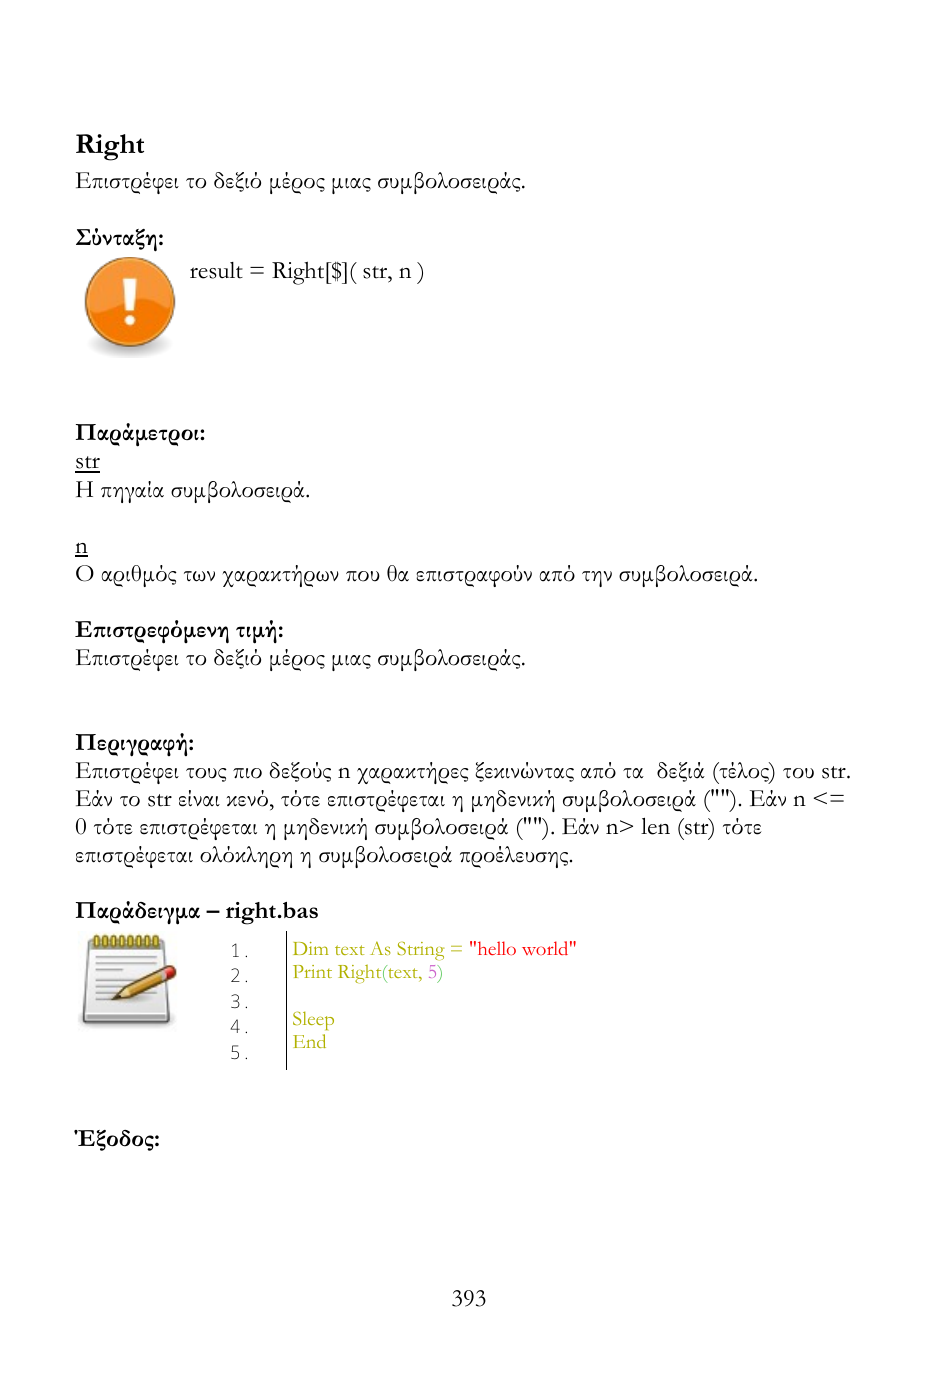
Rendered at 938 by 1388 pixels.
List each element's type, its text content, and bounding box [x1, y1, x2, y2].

table_header result = Right[$]( str, n ) [184, 252, 863, 391]
text Παράδειγμα – right.bas [75, 897, 862, 926]
table_header [75, 252, 183, 391]
text Επιστρέφει το δεξιό μέρος μιας συμβολοσειράς. [75, 167, 862, 195]
text Ο αριθμός των χαρακτήρων που θα επιστραφούν από την συμβολοσειρά. [75, 560, 862, 588]
table_header Dim text As String = "hello world" Print Right(text, 5) Sleep End [287, 931, 857, 1070]
text n [75, 532, 862, 560]
text Επιστρεφόμενη τιμή: [75, 616, 862, 644]
text str [75, 447, 862, 476]
text Περιγραφή: [75, 729, 862, 757]
table_header [180, 926, 863, 1097]
text Η πηγαία συμβολοσειρά. [75, 476, 862, 504]
table_header [186, 931, 286, 1070]
table_header [75, 926, 180, 1097]
text Επιστρέφει το δεξιό μέρος μιας συμβολοσειράς. [75, 644, 862, 672]
text Επιστρέφει τους πιο δεξούς n χαρακτήρες ξεκινώντας από τα δεξιά (τέλος) του str. Εάν το str είναι κενό, τότε επιστρέφεται η μηδενική συμβολοσειρά (""). Εάν n <= 0 τότε επιστρέφεται η μηδενική συμβολοσειρά (""). Εάν n> len (str) τότε επιστρέφεται ολόκληρη η συμβολοσειρά προέλευσης. [75, 757, 862, 869]
text Παράμετροι: [75, 419, 862, 447]
picture [77, 931, 178, 1032]
picture [79, 257, 180, 358]
text Έξοδος: [75, 1125, 862, 1153]
text Σύνταξη: [75, 223, 862, 252]
subtitle Right [75, 128, 862, 161]
